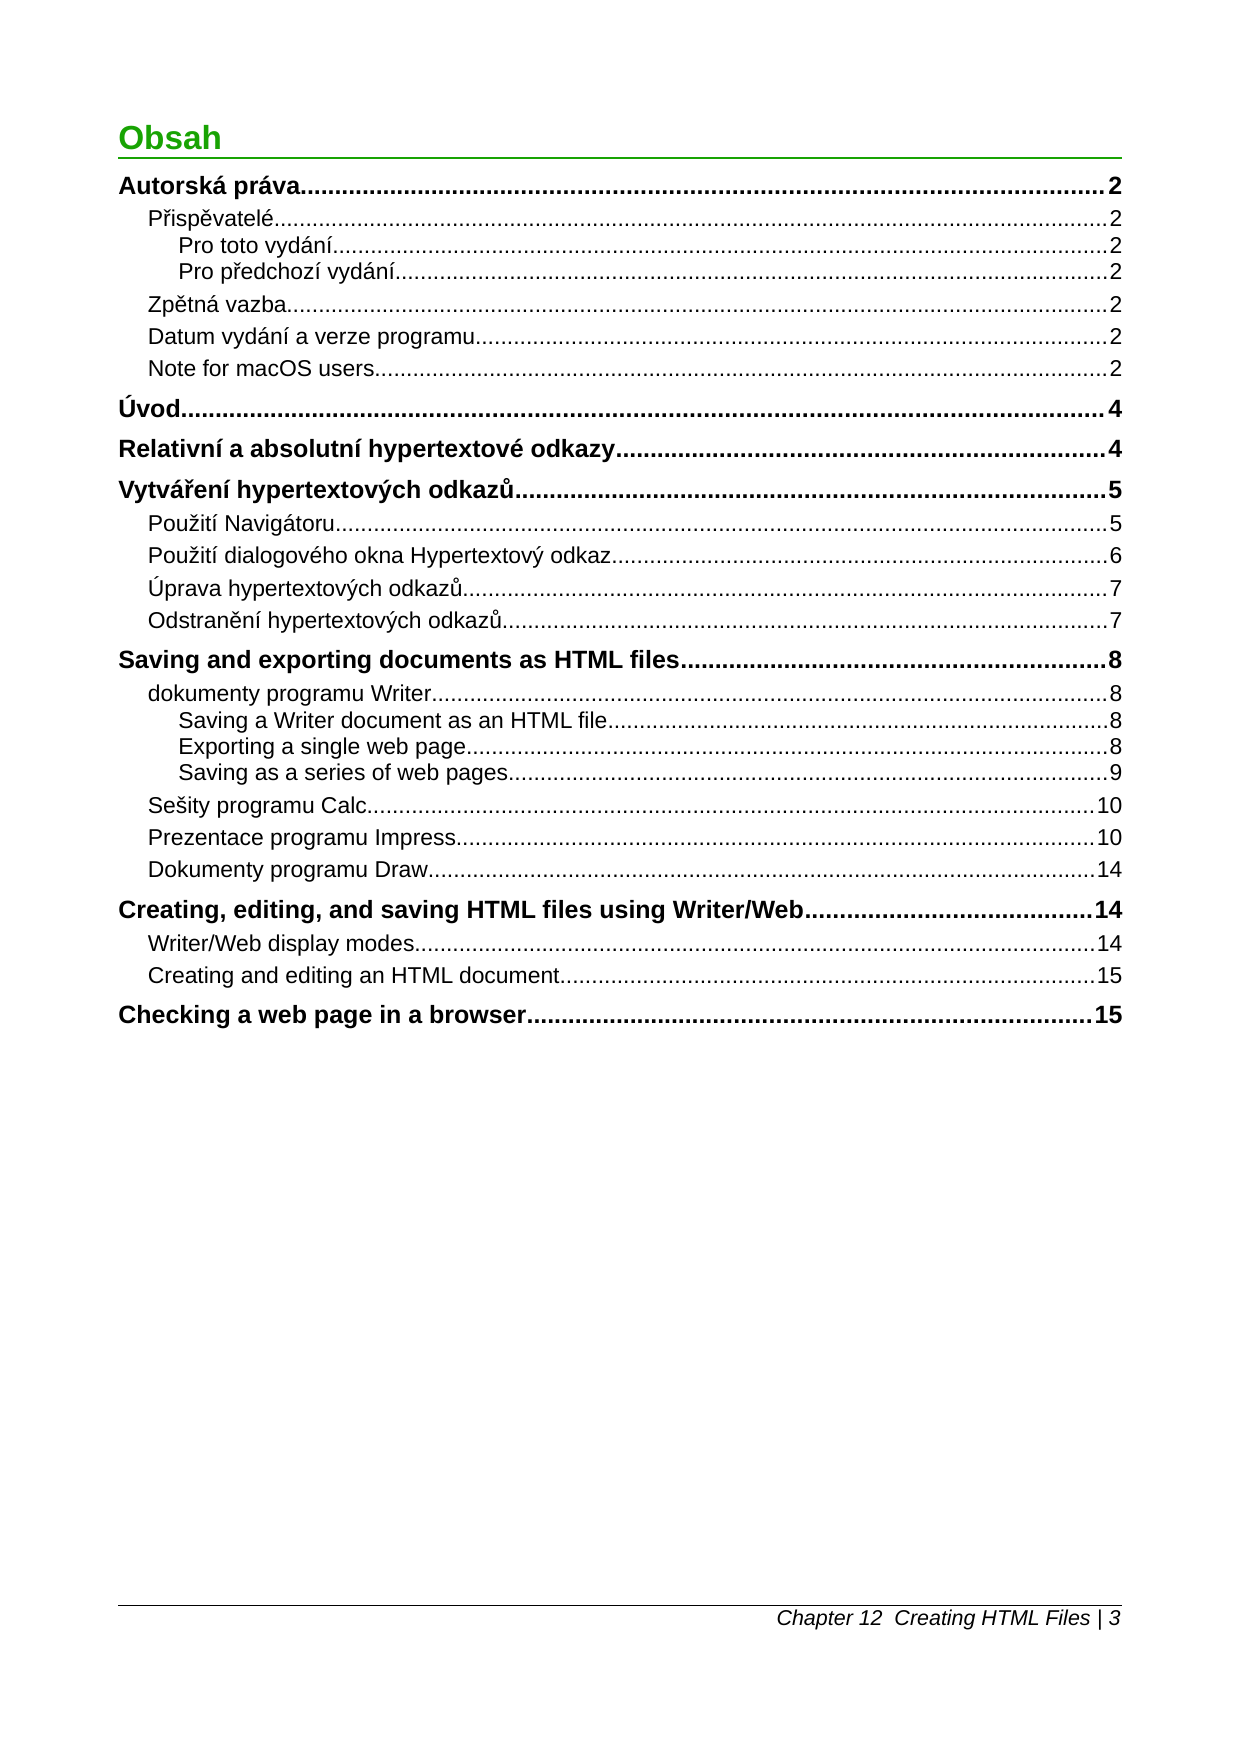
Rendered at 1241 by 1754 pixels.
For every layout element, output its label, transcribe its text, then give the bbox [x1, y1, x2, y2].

subtitle Obsah [118, 118, 1122, 157]
text Dokumenty programu Draw 14 [148, 856, 1122, 883]
text Zpětná vazba 2 [148, 291, 1122, 317]
text Exporting a single web page 8 [178, 733, 1122, 759]
text Creating, editing, and saving HTML files using Writer/Web 14 [118, 895, 1122, 923]
text Úprava hypertextových odkazů 7 [148, 575, 1122, 601]
text Datum vydání a verze programu 2 [148, 323, 1122, 349]
text Použití dialogového okna Hypertextový odkaz 6 [148, 542, 1122, 569]
text Pro toto vydání 2 [178, 232, 1122, 258]
text Note for macOS users 2 [148, 355, 1122, 382]
text Creating and editing an HTML document 15 [148, 962, 1122, 988]
text Pro předchozí vydání 2 [178, 258, 1122, 284]
text Saving as a series of web pages 9 [178, 759, 1122, 786]
text Checking a web page in a browser 15 [118, 1000, 1122, 1029]
text Autorská práva 2 [118, 171, 1122, 199]
text Saving and exporting documents as HTML files 8 [118, 645, 1122, 674]
text Úvod 4 [118, 394, 1122, 422]
text Relativní a absolutní hypertextové odkazy 4 [118, 434, 1122, 463]
text Odstranění hypertextových odkazů 7 [148, 607, 1122, 633]
text Writer/Web display modes 14 [148, 929, 1122, 956]
text Sešity programu Calc 10 [148, 792, 1122, 818]
text Vytváření hypertextových odkazů 5 [118, 475, 1122, 504]
text Prezentace programu Impress 10 [148, 824, 1122, 850]
text Přispěvatelé 2 [148, 205, 1122, 232]
text Saving a Writer document as an HTML file 8 [178, 707, 1122, 733]
text Použití Navigátoru 5 [148, 510, 1122, 536]
text dokumenty programu Writer 8 [148, 680, 1122, 707]
